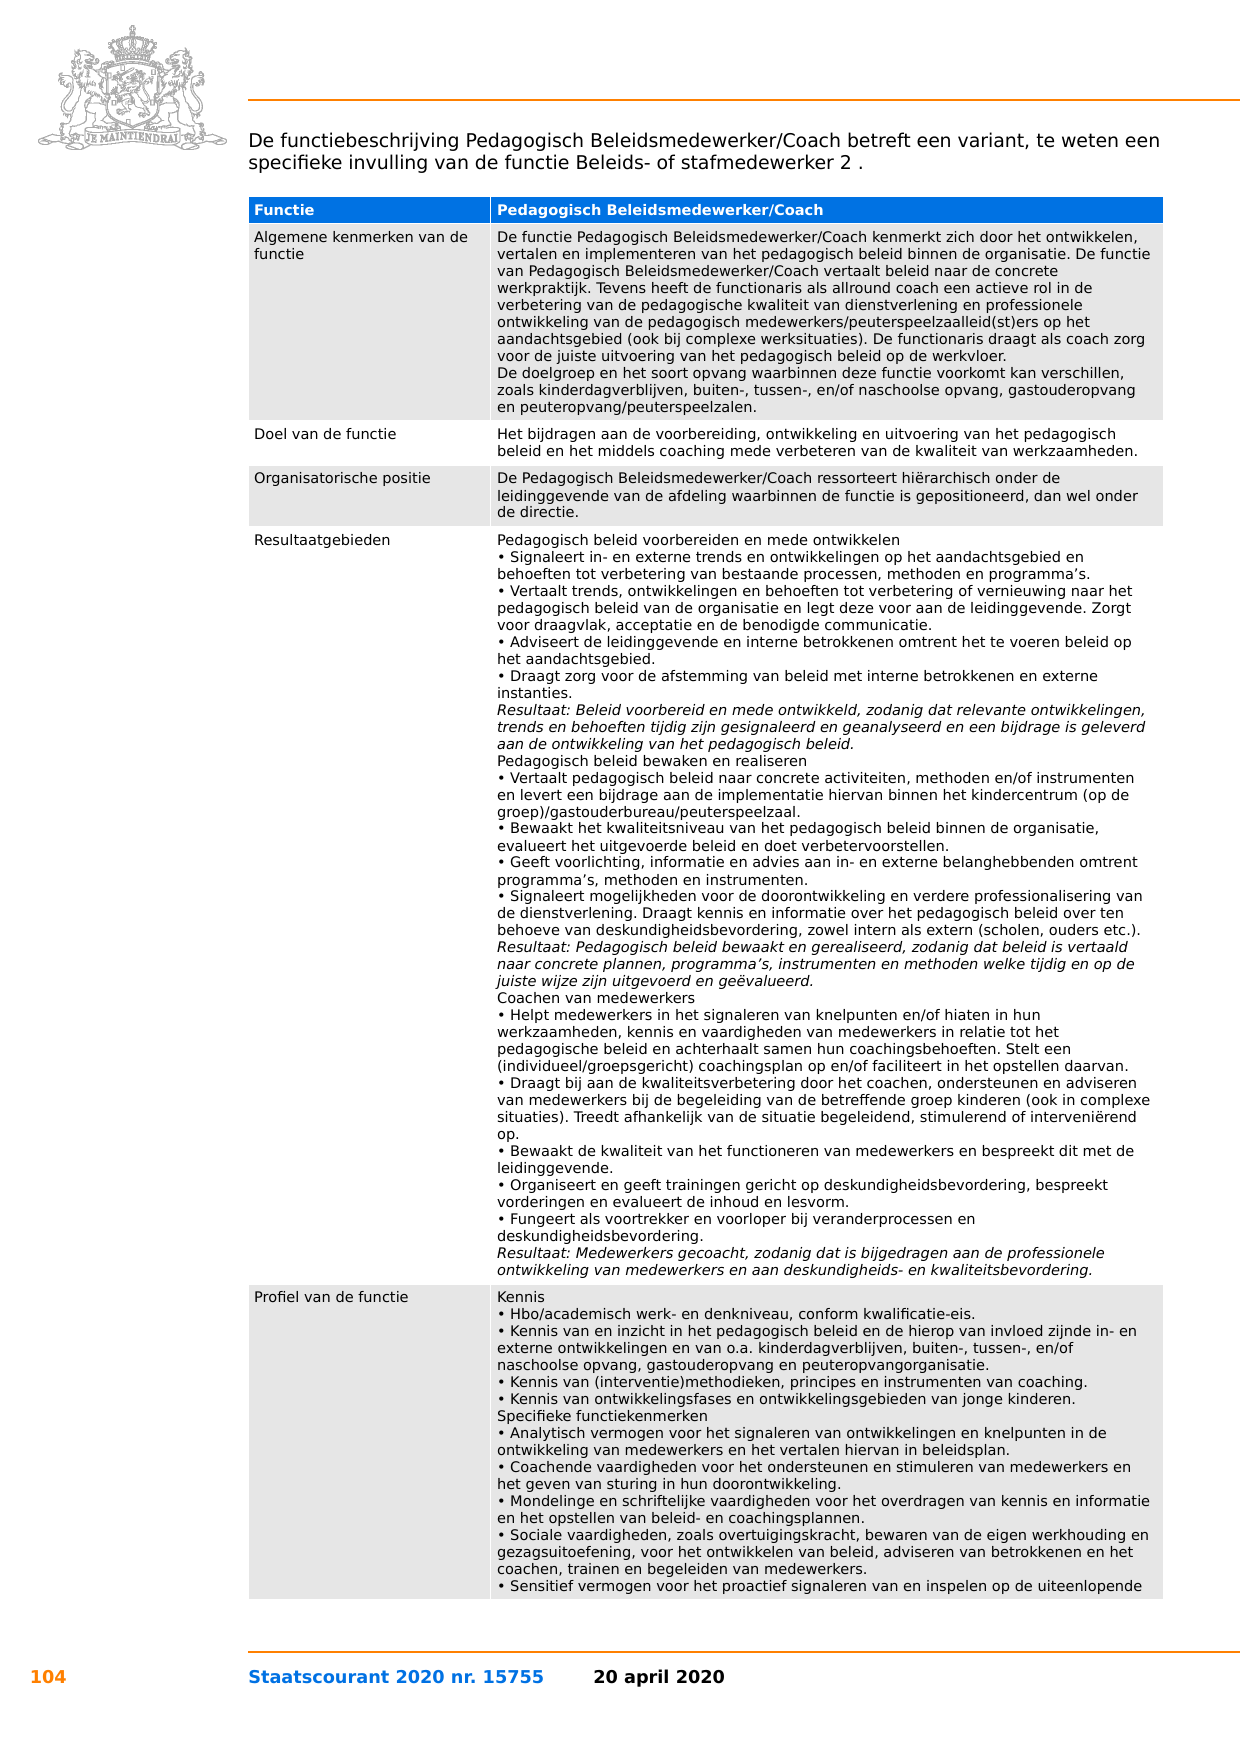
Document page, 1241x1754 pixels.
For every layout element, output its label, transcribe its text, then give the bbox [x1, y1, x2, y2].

table_header Pedagogisch Beleidsmedewerker/Coach [491, 197, 1163, 223]
table_cell Resultaatgebieden [249, 527, 490, 1283]
table_cell Profiel van de functie [249, 1285, 490, 1599]
table_cell Kennis • Hbo/academisch werk- en denkniveau, conform kwalificatie-eis. • Kennis van en inzicht in het pedagogisch beleid en de hierop van invloed zijnde in- en externe ontwikkelingen en van o.a. kinderdagverblijven, buiten-, tussen-, en/of naschoolse opvang, gastouderopvang en peuteropvangorganisatie. • Kennis van (interventie)methodieken, principes en instrumenten van coaching. • Kennis van ontwikkelingsfases en ontwikkelingsgebieden van jonge kinderen. Specifieke functiekenmerken • Analytisch vermogen voor het signaleren van ontwikkelingen en knelpunten in de ontwikkeling van medewerkers en het vertalen hiervan in beleidsplan. • Coachende vaardigheden voor het ondersteunen en stimuleren van medewerkers en het geven van sturing in hun doorontwikkeling. • Mondelinge en schriftelijke vaardigheden voor het overdragen van kennis en informatie en het opstellen van beleid- en coachingsplannen. • Sociale vaardigheden, zoals overtuigingskracht, bewaren van de eigen werkhouding en gezagsuitoefening, voor het ontwikkelen van beleid, adviseren van betrokkenen en het coachen, trainen en begeleiden van medewerkers. • Sensitief vermogen voor het proactief signaleren van en inspelen op de uiteenlopende [491, 1285, 1163, 1599]
table_cell Het bijdragen aan de voorbereiding, ontwikkeling en uitvoering van het pedagogisch beleid en het middels coaching mede verbeteren van de kwaliteit van werkzaamheden. [491, 421, 1163, 465]
text De functiebeschrijving Pedagogisch Beleidsmedewerker/Coach betreft een variant, te weten een specifieke invulling van de functie Beleids- of stafmedewerker 2 . [248, 130, 1163, 174]
table_cell Doel van de functie [249, 421, 490, 465]
table_header Functie [249, 197, 490, 223]
picture [38, 25, 227, 150]
table_cell Algemene kenmerken van de functie [249, 224, 490, 420]
table_cell De Pedagogisch Beleidsmedewerker/Coach ressorteert hiërarchisch onder de leidinggevende van de afdeling waarbinnen de functie is gepositioneerd, dan wel onder de directie. [491, 466, 1163, 526]
table_cell De functie Pedagogisch Beleidsmedewerker/Coach kenmerkt zich door het ontwikkelen, vertalen en implementeren van het pedagogisch beleid binnen de organisatie. De functie van Pedagogisch Beleidsmedewerker/Coach vertaalt beleid naar de concrete werkpraktijk. Tevens heeft de functionaris als allround coach een actieve rol in de verbetering van de pedagogische kwaliteit van dienstverlening en professionele ontwikkeling van de pedagogisch medewerkers/peuterspeelzaalleid(st)ers op het aandachtsgebied (ook bij complexe werksituaties). De functionaris draagt als coach zorg voor de juiste uitvoering van het pedagogisch beleid op de werkvloer. De doelgroep en het soort opvang waarbinnen deze functie voorkomt kan verschillen, zoals kinderdagverblijven, buiten-, tussen-, en/of naschoolse opvang, gastouderopvang en peuteropvang/peuterspeelzalen. [491, 224, 1163, 420]
table_cell Organisatorische positie [249, 466, 490, 526]
table_cell Pedagogisch beleid voorbereiden en mede ontwikkelen • Signaleert in- en externe trends en ontwikkelingen op het aandachtsgebied en behoeften tot verbetering van bestaande processen, methoden en programma’s. • Vertaalt trends, ontwikkelingen en behoeften tot verbetering of vernieuwing naar het pedagogisch beleid van de organisatie en legt deze voor aan de leidinggevende. Zorgt voor draagvlak, acceptatie en de benodigde communicatie. • Adviseert de leidinggevende en interne betrokkenen omtrent het te voeren beleid op het aandachtsgebied. • Draagt zorg voor de afstemming van beleid met interne betrokkenen en externe instanties. Resultaat: Beleid voorbereid en mede ontwikkeld, zodanig dat relevante ontwikkelingen, trends en behoeften tijdig zijn gesignaleerd en geanalyseerd en een bijdrage is geleverd aan de ontwikkeling van het pedagogisch beleid. Pedagogisch beleid bewaken en realiseren • Vertaalt pedagogisch beleid naar concrete activiteiten, methoden en/of instrumenten en levert een bijdrage aan de implementatie hiervan binnen het kindercentrum (op de groep)/gastouderbureau/peuterspeelzaal. • Bewaakt het kwaliteitsniveau van het pedagogisch beleid binnen de organisatie, evalueert het uitgevoerde beleid en doet verbetervoorstellen. • Geeft voorlichting, informatie en advies aan in- en externe belanghebbenden omtrent programma’s, methoden en instrumenten. • Signaleert mogelijkheden voor de doorontwikkeling en verdere professionalisering van de dienstverlening. Draagt kennis en informatie over het pedagogisch beleid over ten behoeve van deskundigheidsbevordering, zowel intern als extern (scholen, ouders etc.). Resultaat: Pedagogisch beleid bewaakt en gerealiseerd, zodanig dat beleid is vertaald naar concrete plannen, programma’s, instrumenten en methoden welke tijdig en op de juiste wijze zijn uitgevoerd en geëvalueerd. Coachen van medewerkers • Helpt medewerkers in het signaleren van knelpunten en/of hiaten in hun werkzaamheden, kennis en vaardigheden van medewerkers in relatie tot het pedagogische beleid en achterhaalt samen hun coachingsbehoeften. Stelt een (individueel/groepsgericht) coachingsplan op en/of faciliteert in het opstellen daarvan. • Draagt bij aan de kwaliteitsverbetering door het coachen, ondersteunen en adviseren van medewerkers bij de begeleiding van de betreffende groep kinderen (ook in complexe situaties). Treedt afhankelijk van de situatie begeleidend, stimulerend of interveniërend op. • Bewaakt de kwaliteit van het functioneren van medewerkers en bespreekt dit met de leidinggevende. • Organiseert en geeft trainingen gericht op deskundigheidsbevordering, bespreekt vorderingen en evalueert de inhoud en lesvorm. • Fungeert als voortrekker en voorloper bij veranderprocessen en deskundigheidsbevordering. Resultaat: Medewerkers gecoacht, zodanig dat is bijgedragen aan de professionele ontwikkeling van medewerkers en aan deskundigheids- en kwaliteitsbevordering. [491, 527, 1163, 1283]
